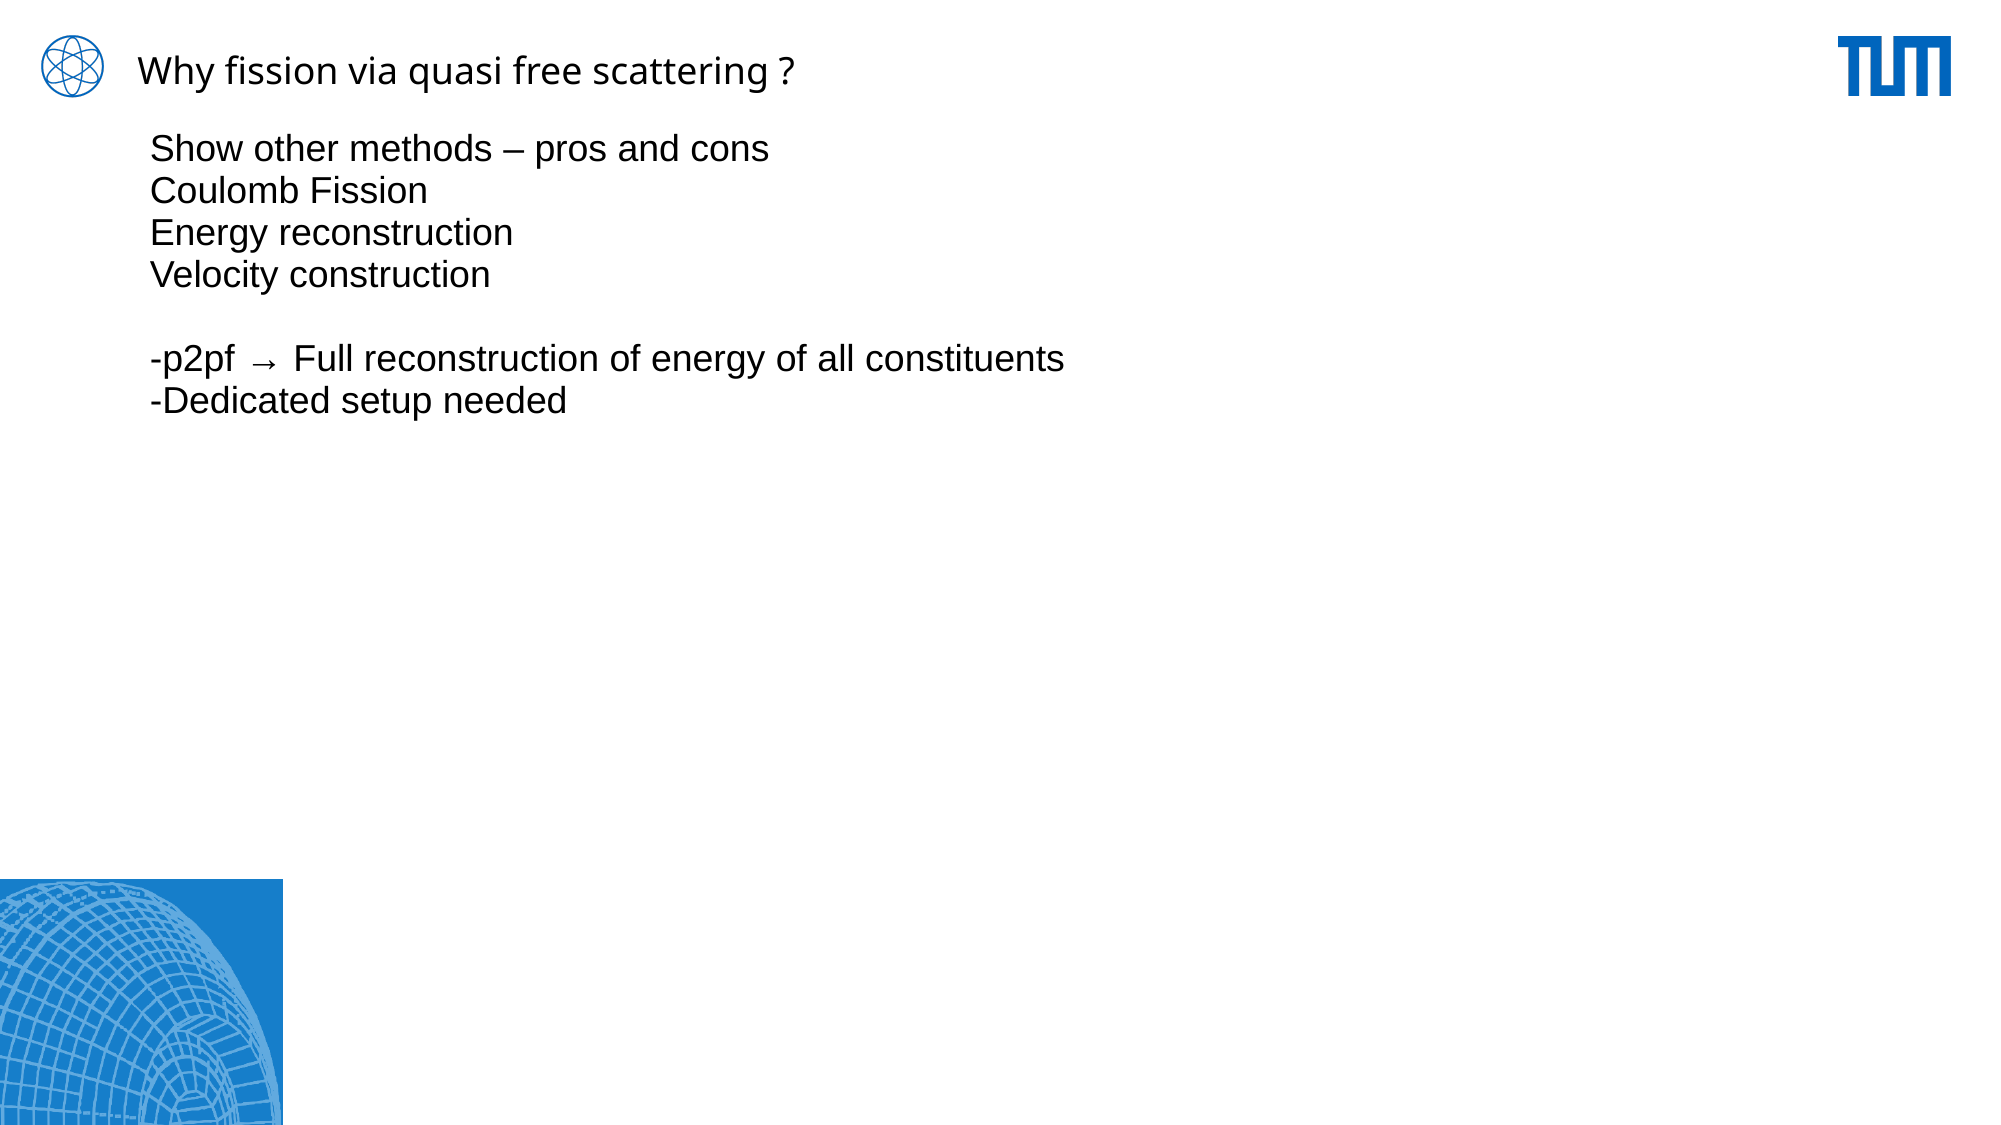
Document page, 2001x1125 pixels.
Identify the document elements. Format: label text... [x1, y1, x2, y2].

picture [1838, 36, 1951, 96]
picture [0, 879, 283, 1125]
picture [36, 30, 108, 101]
title Why fission via quasi free scattering ? [137, 32, 1809, 109]
text_box Show other methods – pros and cons Coulomb Fission Energy reconstruction Velocity construction -p2pf → Full reconstruction of energy of all constituents -Dedicated setup needed [135, 120, 1921, 471]
